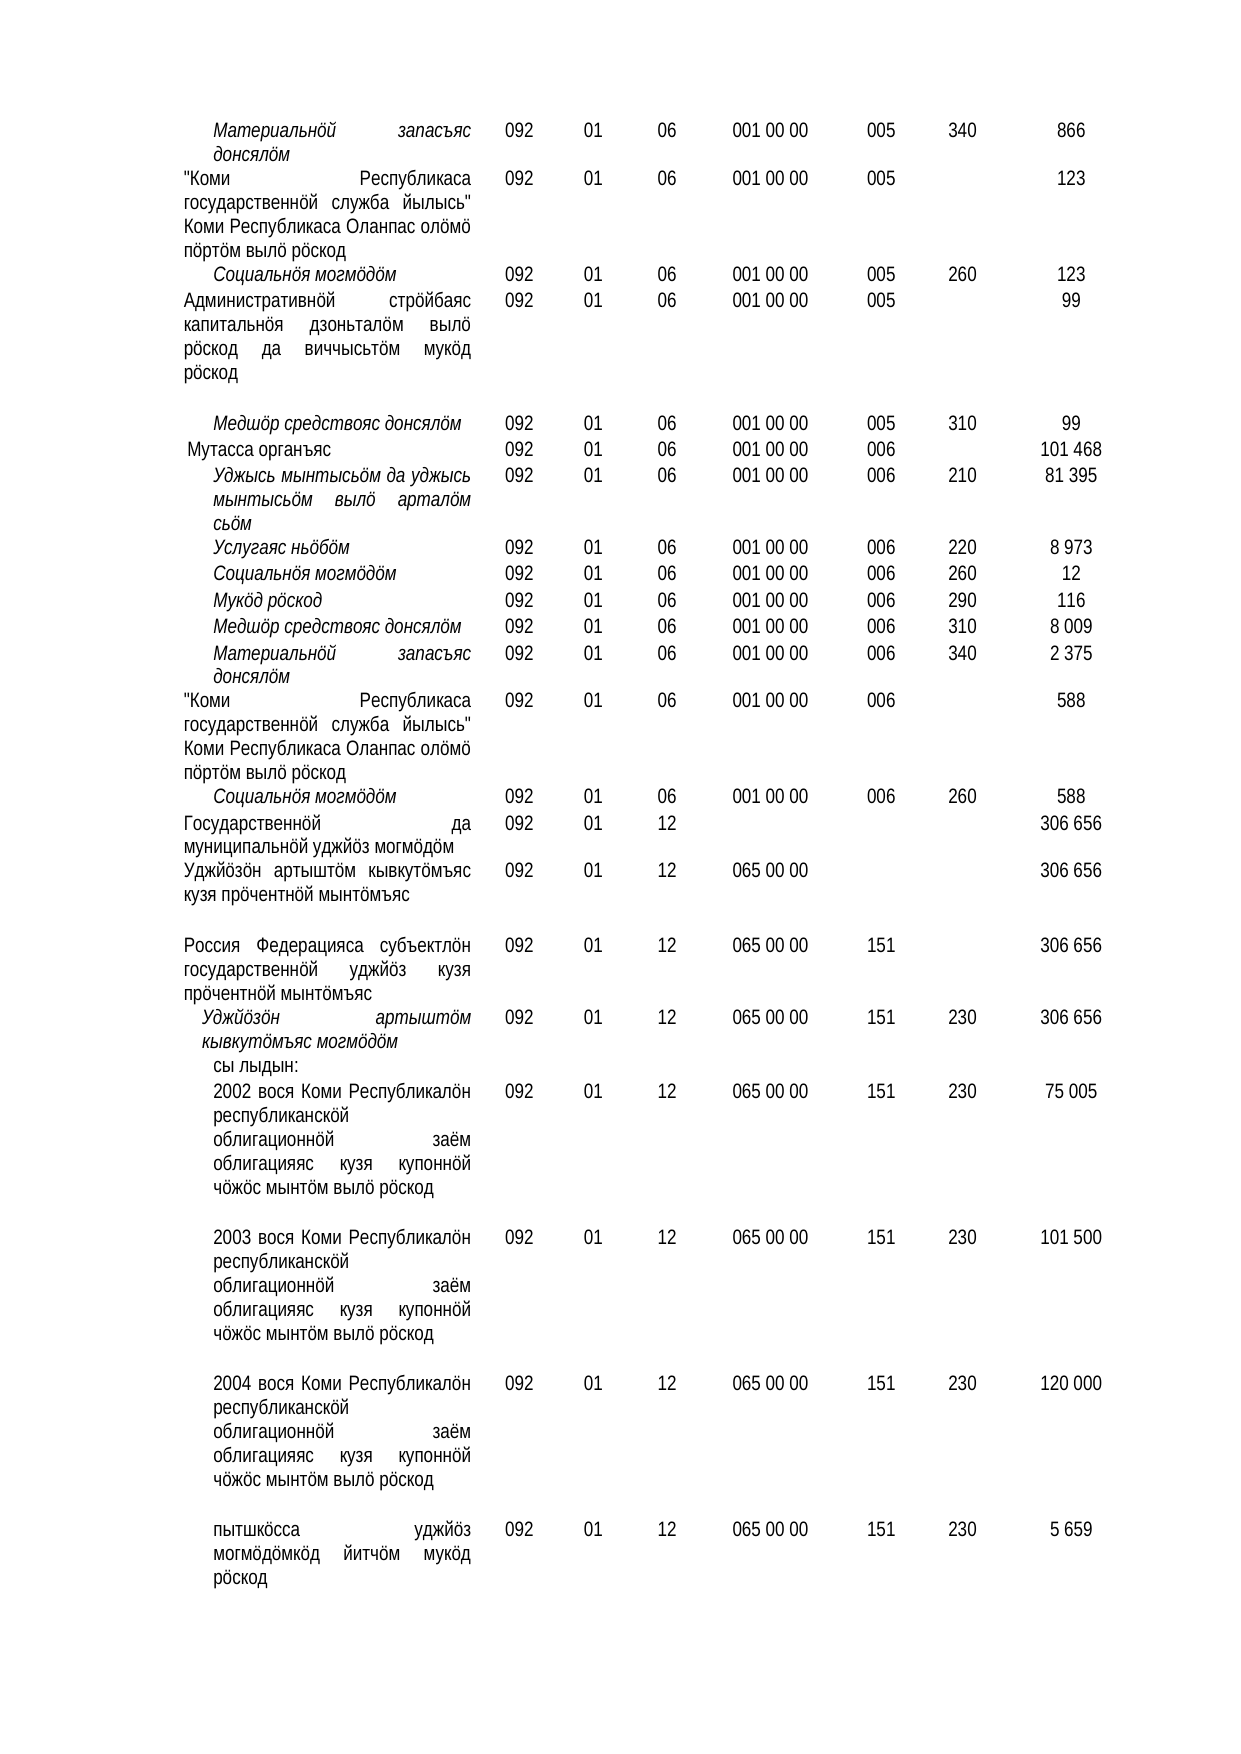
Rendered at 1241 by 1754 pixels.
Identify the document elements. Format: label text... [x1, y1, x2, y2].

table_cell 151 [837, 1371, 925, 1491]
table_cell 01 [556, 166, 630, 262]
table_cell 001 00 00 [704, 410, 837, 437]
table_cell 99 [999, 288, 1143, 384]
table_cell [925, 384, 999, 410]
table_cell 01 [556, 588, 630, 614]
table_cell 01 [556, 688, 630, 784]
table_cell [837, 1345, 925, 1371]
table_cell [1143, 463, 1217, 535]
table_cell [837, 859, 925, 906]
table_cell 01 [556, 933, 630, 1004]
table_cell [999, 384, 1143, 410]
table_cell 151 [837, 933, 925, 1004]
table_cell [837, 906, 925, 933]
table_cell [172, 1491, 482, 1517]
table_cell 001 00 00 [704, 614, 837, 640]
table_cell [1143, 1199, 1217, 1225]
table_cell 151 [837, 1225, 925, 1345]
table_cell 01 [556, 614, 630, 640]
table_cell 092 [482, 640, 556, 688]
table_cell [925, 811, 999, 858]
table_cell 340 [925, 640, 999, 688]
table_cell [556, 1345, 630, 1371]
table_cell 01 [556, 1225, 630, 1345]
table_cell 306 656 [999, 933, 1143, 1004]
table_cell [1143, 640, 1217, 688]
table_cell Материальнöй запасъяс донсялöм [172, 118, 482, 166]
table_cell 01 [556, 410, 630, 437]
table_cell 151 [837, 1005, 925, 1052]
table_cell Административнöй стрöйбаяс капитальнöя дзоньталöм вылö рöскод да виччысьтöм мукöд рöскод [172, 288, 482, 384]
table_cell 092 [482, 463, 556, 535]
table_cell 001 00 00 [704, 166, 837, 262]
table_cell [1143, 118, 1217, 166]
table_cell 01 [556, 1517, 630, 1589]
table_cell 99 [999, 410, 1143, 437]
table_cell [482, 1199, 556, 1225]
table_cell 151 [837, 1517, 925, 1589]
table_cell 001 00 00 [704, 535, 837, 561]
table_cell [1143, 859, 1217, 906]
table_cell [630, 1491, 704, 1517]
table_cell [172, 384, 482, 410]
table_cell пытшкöсса уджйöз могмöдöмкöд йитчöм мукöд рöскод [172, 1517, 482, 1589]
table_cell 006 [837, 688, 925, 784]
table_cell [1143, 384, 1217, 410]
table_cell 06 [630, 561, 704, 588]
table_cell 210 [925, 463, 999, 535]
table_cell 310 [925, 410, 999, 437]
table_cell 260 [925, 561, 999, 588]
table_cell [925, 688, 999, 784]
table_cell [925, 1345, 999, 1371]
table_cell [482, 1491, 556, 1517]
table_cell [1143, 1371, 1217, 1491]
table_cell Россия Федерацияса субъектлöн государственнöй уджйöз кузя прöчентнöй мынтöмъяс [172, 933, 482, 1004]
table_cell 01 [556, 1371, 630, 1491]
table_cell 06 [630, 463, 704, 535]
table_cell 12 [999, 561, 1143, 588]
table_cell 230 [925, 1517, 999, 1589]
table_cell [1143, 614, 1217, 640]
table_cell [482, 906, 556, 933]
table_cell Уджйöзöн артыштöм кывкутöмъяс кузя прöчентнöй мынтöмъяс [172, 859, 482, 906]
table_cell 01 [556, 535, 630, 561]
table_cell 290 [925, 588, 999, 614]
table_cell [1143, 688, 1217, 784]
table_cell 001 00 00 [704, 561, 837, 588]
table_cell 866 [999, 118, 1143, 166]
table_cell [1143, 906, 1217, 933]
table_cell [1143, 410, 1217, 437]
table_cell 006 [837, 561, 925, 588]
table_cell 01 [556, 811, 630, 858]
table_cell [1143, 166, 1217, 262]
table_cell 306 656 [999, 811, 1143, 858]
table_cell 001 00 00 [704, 463, 837, 535]
table_cell 005 [837, 288, 925, 384]
table_cell [1143, 1079, 1217, 1199]
table_cell 2002 вося Коми Республикалöн республиканскöй облигационнöй заём облигацияяс кузя купоннöй чöжöс мынтöм вылö рöскод [172, 1079, 482, 1199]
table_cell 06 [630, 535, 704, 561]
table_cell 065 00 00 [704, 1371, 837, 1491]
table_cell 065 00 00 [704, 1225, 837, 1345]
table_cell 06 [630, 166, 704, 262]
table_cell [556, 384, 630, 410]
table_cell 8 973 [999, 535, 1143, 561]
table_cell [630, 906, 704, 933]
table_cell [556, 1491, 630, 1517]
table_cell 005 [837, 118, 925, 166]
table_cell [1143, 588, 1217, 614]
table_cell [925, 437, 999, 463]
table_cell [1143, 933, 1217, 1004]
table_cell 06 [630, 640, 704, 688]
table_cell 01 [556, 437, 630, 463]
table_cell 06 [630, 784, 704, 811]
table_cell [172, 906, 482, 933]
table_cell [1143, 811, 1217, 858]
table_cell 123 [999, 166, 1143, 262]
table_cell 8 009 [999, 614, 1143, 640]
table_cell 006 [837, 535, 925, 561]
table_cell [704, 1053, 837, 1079]
table_cell [999, 1053, 1143, 1079]
table_cell 01 [556, 1079, 630, 1199]
table_cell 092 [482, 535, 556, 561]
table_cell [837, 1053, 925, 1079]
table_cell 065 00 00 [704, 1005, 837, 1052]
table_cell [1143, 1053, 1217, 1079]
table_cell Социальнöя могмöдöм [172, 262, 482, 288]
table_cell [1143, 1491, 1217, 1517]
table_cell 092 [482, 1371, 556, 1491]
table_cell 092 [482, 288, 556, 384]
table_cell 306 656 [999, 1005, 1143, 1052]
table_cell 2 375 [999, 640, 1143, 688]
table_cell [837, 1199, 925, 1225]
table_cell 092 [482, 262, 556, 288]
table_cell 12 [630, 859, 704, 906]
table_cell [704, 1199, 837, 1225]
table_cell 12 [630, 1225, 704, 1345]
table_cell 06 [630, 262, 704, 288]
table_cell [925, 288, 999, 384]
table_cell 065 00 00 [704, 859, 837, 906]
table_cell 092 [482, 784, 556, 811]
table_cell [1143, 1345, 1217, 1371]
table_cell 12 [630, 1371, 704, 1491]
table_cell [172, 1345, 482, 1371]
table_cell [630, 1345, 704, 1371]
table_cell [1143, 1517, 1217, 1589]
table_cell 001 00 00 [704, 784, 837, 811]
table_cell 06 [630, 118, 704, 166]
table_cell 01 [556, 640, 630, 688]
table_cell 001 00 00 [704, 640, 837, 688]
table_cell 005 [837, 262, 925, 288]
table_cell [1143, 1005, 1217, 1052]
table_cell 01 [556, 561, 630, 588]
table_cell Социальнöя могмöдöм [172, 784, 482, 811]
table_cell [1143, 1225, 1217, 1345]
table_cell [556, 1053, 630, 1079]
table_cell Социальнöя могмöдöм [172, 561, 482, 588]
table_cell [837, 384, 925, 410]
table_cell "Коми Республикаса государственнöй служба йылысь" Коми Республикаса Оланпас олöмö пöртöм вылö рöскод [172, 166, 482, 262]
table_cell 06 [630, 437, 704, 463]
table_cell 01 [556, 262, 630, 288]
table_cell [630, 1053, 704, 1079]
table_cell [630, 384, 704, 410]
table_cell 12 [630, 1005, 704, 1052]
table_cell 092 [482, 1225, 556, 1345]
table_cell 01 [556, 288, 630, 384]
table_cell 12 [630, 1079, 704, 1199]
table_cell 01 [556, 118, 630, 166]
table_cell [925, 859, 999, 906]
table_cell 230 [925, 1079, 999, 1199]
table_cell 065 00 00 [704, 933, 837, 1004]
table_cell 120 000 [999, 1371, 1143, 1491]
table_cell 230 [925, 1225, 999, 1345]
table_cell 12 [630, 811, 704, 858]
table_cell [556, 906, 630, 933]
table_cell [1143, 535, 1217, 561]
table_cell 5 659 [999, 1517, 1143, 1589]
table_cell [925, 933, 999, 1004]
table_cell 12 [630, 1517, 704, 1589]
table_cell 006 [837, 614, 925, 640]
table_cell 006 [837, 437, 925, 463]
table_cell [482, 1053, 556, 1079]
table_cell 092 [482, 933, 556, 1004]
table_cell [704, 1491, 837, 1517]
table_cell Материальнöй запасъяс донсялöм [172, 640, 482, 688]
table_cell 092 [482, 588, 556, 614]
table_cell 092 [482, 166, 556, 262]
table_cell 01 [556, 859, 630, 906]
table_cell 06 [630, 410, 704, 437]
table_cell 092 [482, 437, 556, 463]
table_cell Мукöд рöскод [172, 588, 482, 614]
table_cell [1143, 262, 1217, 288]
table_cell 220 [925, 535, 999, 561]
table_cell 001 00 00 [704, 688, 837, 784]
table_cell Услугаяс ньöбöм [172, 535, 482, 561]
table_cell 116 [999, 588, 1143, 614]
table_cell 12 [630, 933, 704, 1004]
table_cell 006 [837, 588, 925, 614]
table_cell 123 [999, 262, 1143, 288]
table_cell 006 [837, 784, 925, 811]
table_cell 101 468 [999, 437, 1143, 463]
table_cell 81 395 [999, 463, 1143, 535]
table_cell 101 500 [999, 1225, 1143, 1345]
table_cell 092 [482, 614, 556, 640]
table_cell [630, 1199, 704, 1225]
table_cell 001 00 00 [704, 288, 837, 384]
table_cell [482, 1345, 556, 1371]
table_cell 75 005 [999, 1079, 1143, 1199]
table_cell [1143, 561, 1217, 588]
table_cell 06 [630, 288, 704, 384]
table_cell 092 [482, 561, 556, 588]
table_cell 065 00 00 [704, 1079, 837, 1199]
table_cell 310 [925, 614, 999, 640]
table_cell 092 [482, 811, 556, 858]
table_cell сы лыдын: [172, 1053, 482, 1079]
table_cell 306 656 [999, 859, 1143, 906]
table_cell 001 00 00 [704, 118, 837, 166]
table_cell 260 [925, 784, 999, 811]
table_cell 092 [482, 1005, 556, 1052]
table_cell 2003 вося Коми Республикалöн республиканскöй облигационнöй заём облигацияяс кузя купоннöй чöжöс мынтöм вылö рöскод [172, 1225, 482, 1345]
table_cell Мутасса органъяс [172, 437, 482, 463]
table_cell 06 [630, 688, 704, 784]
table_cell 005 [837, 166, 925, 262]
table_cell [1143, 437, 1217, 463]
table_cell 001 00 00 [704, 588, 837, 614]
table_cell 588 [999, 688, 1143, 784]
table_cell [999, 1199, 1143, 1225]
table_cell 092 [482, 410, 556, 437]
table_cell [925, 906, 999, 933]
table_cell 2004 вося Коми Республикалöн республиканскöй облигационнöй заём облигацияяс кузя купоннöй чöжöс мынтöм вылö рöскод [172, 1371, 482, 1491]
table_cell 06 [630, 614, 704, 640]
table_cell 092 [482, 1079, 556, 1199]
table_cell [1143, 288, 1217, 384]
table_cell [704, 1345, 837, 1371]
table_cell [925, 1053, 999, 1079]
table_cell Уджйöзöн артыштöм кывкутöмъяс могмöдöм [172, 1005, 482, 1052]
table_cell 092 [482, 688, 556, 784]
table_cell 260 [925, 262, 999, 288]
table_cell [1143, 784, 1217, 811]
table_cell 151 [837, 1079, 925, 1199]
table_cell [482, 384, 556, 410]
table_cell "Коми Республикаса государственнöй служба йылысь" Коми Республикаса Оланпас олöмö пöртöм вылö рöскод [172, 688, 482, 784]
table_cell 005 [837, 410, 925, 437]
table_cell [556, 1199, 630, 1225]
table_cell Медшöр средствояс донсялöм [172, 410, 482, 437]
table_cell 230 [925, 1371, 999, 1491]
table_cell 340 [925, 118, 999, 166]
table_cell [837, 811, 925, 858]
table_cell [925, 1199, 999, 1225]
table_cell [925, 1491, 999, 1517]
table_cell [999, 906, 1143, 933]
table_cell [999, 1491, 1143, 1517]
table_cell [704, 384, 837, 410]
table_cell 01 [556, 463, 630, 535]
table_cell 006 [837, 640, 925, 688]
table_cell 065 00 00 [704, 1517, 837, 1589]
table_cell 092 [482, 118, 556, 166]
table_cell 001 00 00 [704, 437, 837, 463]
table_cell [704, 811, 837, 858]
table_cell [999, 1345, 1143, 1371]
table_cell 01 [556, 784, 630, 811]
table_cell 092 [482, 859, 556, 906]
table_cell Уджысь мынтысьöм да уджысь мынтысьöм вылö арталöм сьöм [172, 463, 482, 535]
table_cell [925, 166, 999, 262]
table_cell 230 [925, 1005, 999, 1052]
table_cell Медшöр средствояс донсялöм [172, 614, 482, 640]
table_cell 588 [999, 784, 1143, 811]
table_cell [172, 1199, 482, 1225]
table_cell 006 [837, 463, 925, 535]
table_cell [704, 906, 837, 933]
table_cell 06 [630, 588, 704, 614]
table_cell Государственнöй да муниципальнöй уджйöз могмöдöм [172, 811, 482, 858]
table_cell 092 [482, 1517, 556, 1589]
table_cell 001 00 00 [704, 262, 837, 288]
table_cell [837, 1491, 925, 1517]
table_cell 01 [556, 1005, 630, 1052]
